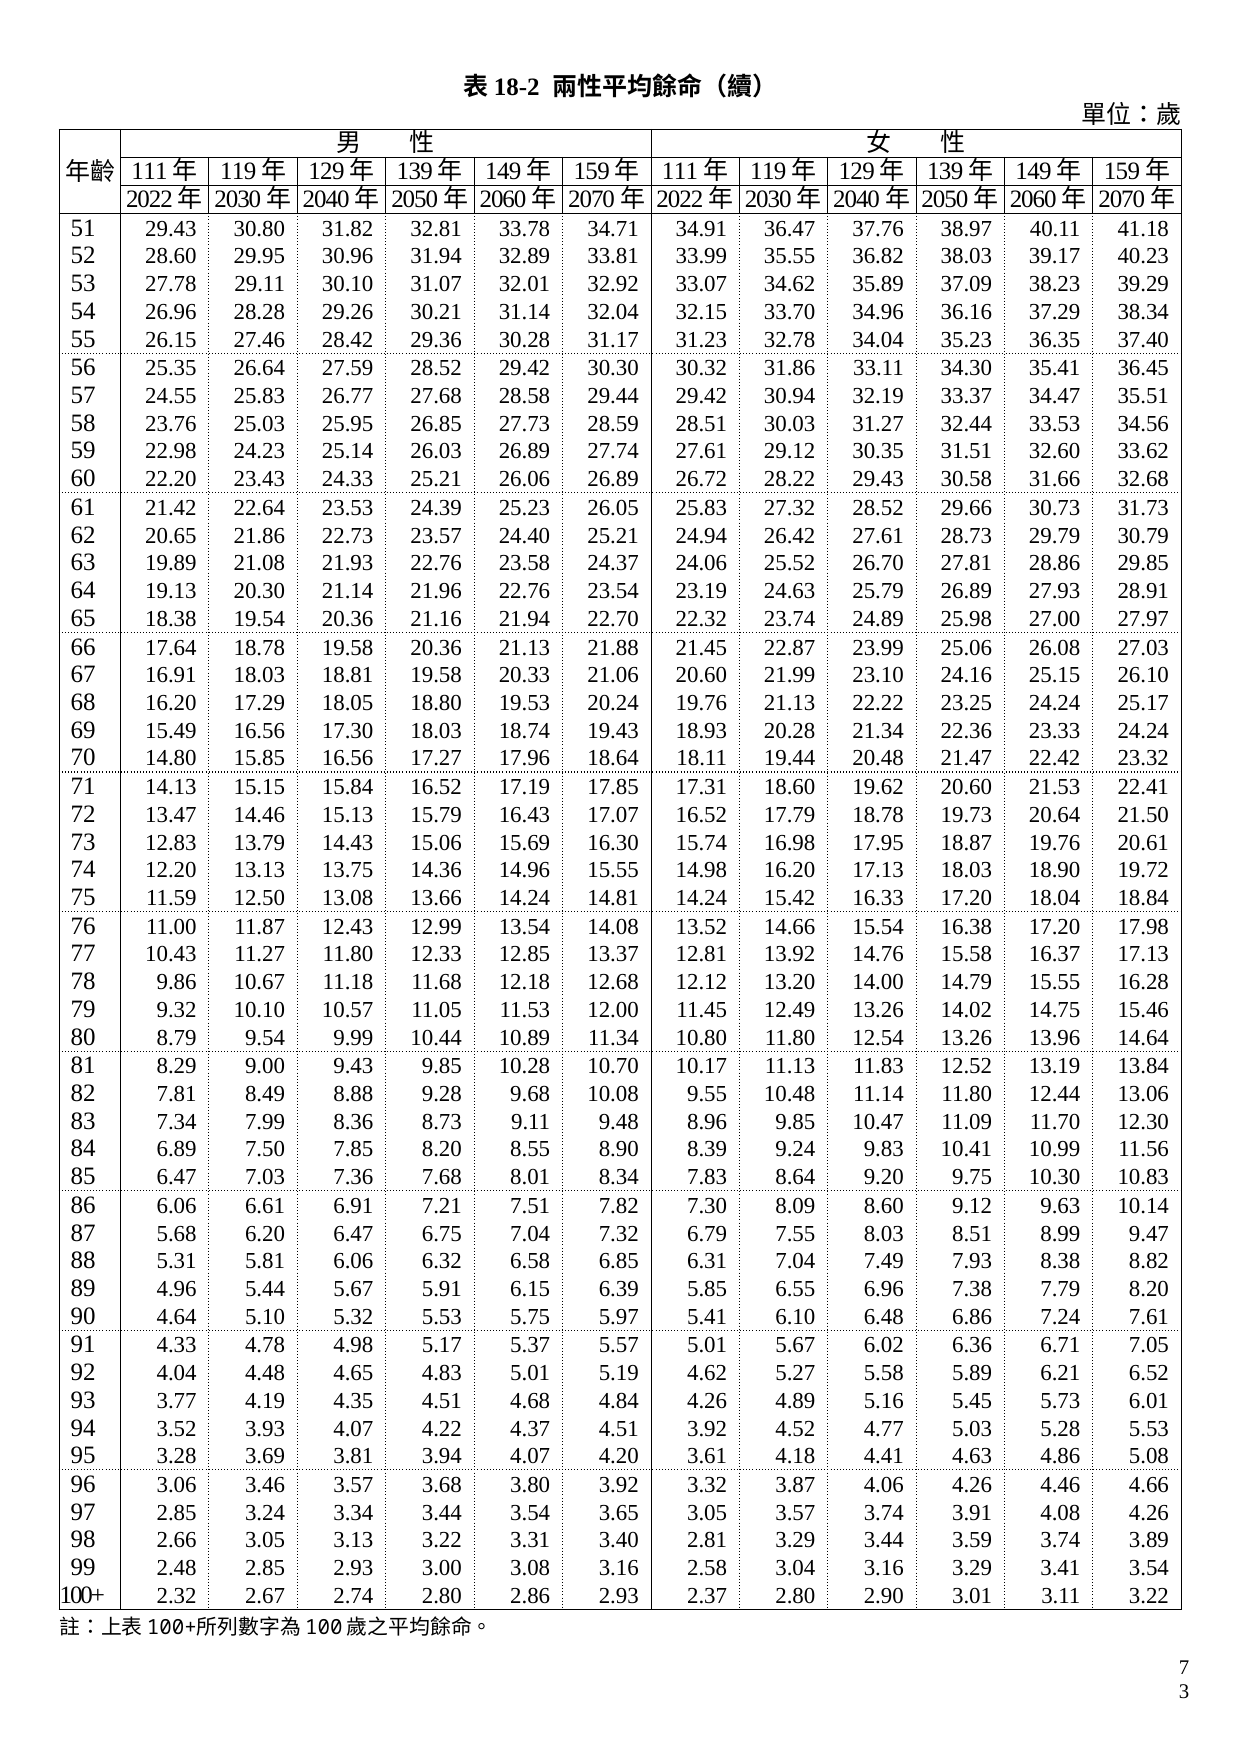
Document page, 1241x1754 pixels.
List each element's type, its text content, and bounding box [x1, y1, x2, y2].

table_cell 20.60 [916, 771, 1004, 800]
table_cell 38.34 [1093, 297, 1181, 325]
table_cell 6.86 [916, 1302, 1004, 1330]
table_cell 18.11 [652, 744, 739, 771]
table_cell 5.91 [386, 1274, 474, 1302]
table_cell 32.04 [563, 297, 651, 325]
table_cell 10.80 [652, 1023, 739, 1051]
table_cell 10.44 [386, 1023, 474, 1051]
table_cell 2.85 [121, 1498, 209, 1526]
table_cell 22.98 [121, 437, 209, 464]
table_cell 8.34 [563, 1163, 651, 1190]
table_cell 12.44 [1004, 1079, 1093, 1107]
table_cell 3.80 [474, 1469, 562, 1498]
table_cell 10.67 [209, 968, 297, 995]
table_cell 16.20 [121, 688, 209, 716]
table_cell 4.77 [828, 1414, 916, 1442]
table_cell 75 [60, 883, 120, 911]
table_cell 16.38 [916, 911, 1004, 940]
table_cell 2030年 [209, 186, 297, 213]
table_cell 21.96 [386, 576, 474, 604]
table_cell 32.60 [1004, 437, 1093, 464]
table_cell 7.38 [916, 1274, 1004, 1302]
table_cell 3.93 [209, 1414, 297, 1442]
table_cell 28.28 [209, 297, 297, 325]
table_cell 8.20 [1093, 1274, 1181, 1302]
table_cell 6.75 [386, 1219, 474, 1247]
table_cell 16.56 [209, 716, 297, 744]
table_cell 33.99 [652, 242, 739, 269]
table_cell 4.65 [297, 1359, 386, 1386]
table_cell 54 [60, 297, 120, 325]
table_cell 17.96 [474, 744, 562, 771]
table_cell 35.51 [1093, 381, 1181, 409]
table_cell 6.58 [474, 1247, 562, 1274]
table_cell 9.24 [739, 1135, 828, 1162]
table_cell 17.19 [474, 771, 562, 800]
table_cell 19.13 [121, 576, 209, 604]
table_cell 3.68 [386, 1469, 474, 1498]
table_cell 29.85 [1093, 549, 1181, 576]
table_cell 4.26 [916, 1469, 1004, 1498]
table_cell 4.63 [916, 1442, 1004, 1469]
table_cell 3.81 [297, 1442, 386, 1469]
table_cell 37.29 [1004, 297, 1093, 325]
table_cell 63 [60, 549, 120, 576]
table_cell 16.20 [739, 856, 828, 883]
table_cell 19.73 [916, 800, 1004, 828]
table_cell 65 [60, 604, 120, 632]
table_cell 19.72 [1093, 856, 1181, 883]
table_cell 28.60 [121, 242, 209, 269]
table_cell 21.47 [916, 744, 1004, 771]
table_cell 17.13 [828, 856, 916, 883]
table_cell 119年 [740, 158, 827, 185]
table_cell 6.89 [121, 1135, 209, 1162]
table_cell 35.23 [916, 325, 1004, 353]
table_cell 28.42 [297, 325, 386, 353]
table_cell 3.44 [828, 1526, 916, 1553]
table_cell 14.08 [563, 911, 651, 940]
table_cell 18.87 [916, 828, 1004, 856]
table_cell 33.81 [563, 242, 651, 269]
table_cell 11.53 [474, 995, 562, 1023]
table_cell 8.01 [474, 1163, 562, 1190]
table_cell 9.47 [1093, 1219, 1181, 1247]
table_cell 20.61 [1093, 828, 1181, 856]
table_cell 11.00 [121, 911, 209, 940]
table_cell 26.10 [1093, 661, 1181, 688]
table_cell 27.59 [297, 353, 386, 381]
table_cell 139年 [386, 158, 474, 185]
table_cell 25.83 [209, 381, 297, 409]
table_cell 4.51 [563, 1414, 651, 1442]
table_cell 31.23 [652, 325, 739, 353]
table_cell 10.17 [652, 1051, 739, 1079]
table_cell 7.82 [563, 1190, 651, 1219]
table_cell 4.33 [121, 1330, 209, 1358]
table_cell 25.35 [121, 353, 209, 381]
table_cell 7.51 [474, 1190, 562, 1219]
table_cell 9.86 [121, 968, 209, 995]
table_cell 30.21 [386, 297, 474, 325]
table_cell 34.96 [828, 297, 916, 325]
table_cell 6.79 [652, 1219, 739, 1247]
table_cell 26.89 [563, 465, 651, 492]
table_cell 5.31 [121, 1247, 209, 1274]
table_cell 13.54 [474, 911, 562, 940]
table_cell 2.81 [652, 1526, 739, 1553]
table_cell 2.93 [297, 1554, 386, 1581]
table_cell 29.11 [209, 270, 297, 297]
table_cell 5.67 [297, 1274, 386, 1302]
table_cell 2022年 [121, 186, 208, 213]
table_cell 10.83 [1093, 1163, 1181, 1190]
table_cell 12.00 [563, 995, 651, 1023]
table_cell 2.86 [474, 1581, 562, 1609]
table_cell 3.05 [209, 1526, 297, 1553]
table_cell 25.15 [1004, 661, 1093, 688]
table_cell 17.79 [739, 800, 828, 828]
table_cell 2040年 [828, 186, 916, 213]
table_cell 28.52 [386, 353, 474, 381]
table_cell 159年 [1093, 158, 1181, 185]
table_cell 9.75 [916, 1163, 1004, 1190]
table_cell 21.45 [652, 632, 739, 661]
table_cell 27.32 [739, 492, 828, 521]
table_cell 31.86 [739, 353, 828, 381]
table_cell 2.80 [739, 1581, 828, 1609]
table_cell 52 [60, 242, 120, 269]
table_cell 22.42 [1004, 744, 1093, 771]
table_cell 82 [60, 1079, 120, 1107]
table_cell 11.70 [1004, 1107, 1093, 1135]
table_cell 3.22 [1093, 1581, 1181, 1609]
table_cell 21.88 [563, 632, 651, 661]
table_cell 2.66 [121, 1526, 209, 1553]
table_cell 39.29 [1093, 270, 1181, 297]
table_cell 14.00 [828, 968, 916, 995]
table_cell 14.98 [652, 856, 739, 883]
table_cell 23.99 [828, 632, 916, 661]
table_cell 12.12 [652, 968, 739, 995]
table_cell 18.04 [1004, 883, 1093, 911]
table_cell 4.22 [386, 1414, 474, 1442]
table_cell 17.31 [652, 771, 739, 800]
table_cell 11.34 [563, 1023, 651, 1051]
table_cell 21.14 [297, 576, 386, 604]
table_cell 27.78 [121, 270, 209, 297]
table_cell 28.73 [916, 521, 1004, 549]
table_cell 6.02 [828, 1330, 916, 1358]
table_cell 4.35 [297, 1386, 386, 1414]
table_cell 6.47 [121, 1163, 209, 1190]
table_header 女 性 [652, 130, 1181, 157]
table_cell 21.34 [828, 716, 916, 744]
table_cell 30.10 [297, 270, 386, 297]
table_cell 119年 [209, 158, 297, 185]
table_cell 26.72 [652, 465, 739, 492]
table_cell 34.71 [563, 214, 651, 242]
table_cell 5.08 [1093, 1442, 1181, 1469]
table_cell 30.94 [739, 381, 828, 409]
table_cell 36.16 [916, 297, 1004, 325]
table_cell 3.74 [828, 1498, 916, 1526]
table_cell 3.89 [1093, 1526, 1181, 1553]
table_cell 4.07 [297, 1414, 386, 1442]
table_cell 22.70 [563, 604, 651, 632]
table_cell 22.32 [652, 604, 739, 632]
table_cell 9.32 [121, 995, 209, 1023]
table_cell 15.49 [121, 716, 209, 744]
table_cell 8.88 [297, 1079, 386, 1107]
table_cell 3.46 [209, 1469, 297, 1498]
table_cell 33.78 [474, 214, 562, 242]
table_cell 2030年 [740, 186, 827, 213]
table_cell 2.85 [209, 1554, 297, 1581]
table_cell 9.99 [297, 1023, 386, 1051]
table_cell 9.43 [297, 1051, 386, 1079]
table_cell 19.76 [652, 688, 739, 716]
table_cell 5.37 [474, 1330, 562, 1358]
table_cell 21.06 [563, 661, 651, 688]
table_cell 8.51 [916, 1219, 1004, 1247]
table_cell 13.13 [209, 856, 297, 883]
table_cell 25.83 [652, 492, 739, 521]
table_cell 149年 [475, 158, 562, 185]
table_cell 15.55 [1004, 968, 1093, 995]
table_cell 11.09 [916, 1107, 1004, 1135]
table_cell 15.85 [209, 744, 297, 771]
table_cell 22.87 [739, 632, 828, 661]
table_cell 13.66 [386, 883, 474, 911]
table_cell 30.28 [474, 325, 562, 353]
table_cell 3.29 [739, 1526, 828, 1553]
table_cell 3.77 [121, 1386, 209, 1414]
table_cell 7.03 [209, 1163, 297, 1190]
table_header 男 性 [121, 130, 651, 157]
table_cell 61 [60, 492, 120, 521]
table_cell 5.75 [474, 1302, 562, 1330]
table_cell 26.05 [563, 492, 651, 521]
table_cell 26.15 [121, 325, 209, 353]
table_cell 31.07 [386, 270, 474, 297]
table_cell 26.85 [386, 409, 474, 437]
table_cell 19.89 [121, 549, 209, 576]
table_cell 3.54 [474, 1498, 562, 1526]
table_cell 30.73 [1004, 492, 1093, 521]
table_cell 36.47 [739, 214, 828, 242]
table_cell 5.32 [297, 1302, 386, 1330]
table_cell 6.32 [386, 1247, 474, 1274]
table_cell 18.74 [474, 716, 562, 744]
table_cell 64 [60, 576, 120, 604]
table_cell 14.24 [652, 883, 739, 911]
table_cell 14.96 [474, 856, 562, 883]
table_cell 25.98 [916, 604, 1004, 632]
table_cell 74 [60, 856, 120, 883]
table_cell 7.85 [297, 1135, 386, 1162]
table_cell 22.22 [828, 688, 916, 716]
table_cell 98 [60, 1526, 120, 1553]
table_cell 27.00 [1004, 604, 1093, 632]
table_cell 6.85 [563, 1247, 651, 1274]
table_cell 27.97 [1093, 604, 1181, 632]
table_cell 19.44 [739, 744, 828, 771]
table_cell 4.96 [121, 1274, 209, 1302]
table_cell 21.42 [121, 492, 209, 521]
table_cell 18.03 [209, 661, 297, 688]
table_cell 14.76 [828, 940, 916, 967]
table_cell 26.64 [209, 353, 297, 381]
table_cell 28.59 [563, 409, 651, 437]
table_cell 32.15 [652, 297, 739, 325]
table_cell 20.36 [297, 604, 386, 632]
table_cell 12.68 [563, 968, 651, 995]
table_cell 15.79 [386, 800, 474, 828]
table_cell 12.50 [209, 883, 297, 911]
table_cell 11.18 [297, 968, 386, 995]
table_cell 11.27 [209, 940, 297, 967]
table_cell 27.74 [563, 437, 651, 464]
table_cell 7.99 [209, 1107, 297, 1135]
table_cell 38.97 [916, 214, 1004, 242]
table_cell 21.13 [474, 632, 562, 661]
table_cell 93 [60, 1386, 120, 1414]
table_cell 3.00 [386, 1554, 474, 1581]
table_cell 7.93 [916, 1247, 1004, 1274]
table_cell 3.65 [563, 1498, 651, 1526]
table_cell 16.91 [121, 661, 209, 688]
table_cell 18.90 [1004, 856, 1093, 883]
table_cell 17.64 [121, 632, 209, 661]
table_cell 21.53 [1004, 771, 1093, 800]
table_cell 14.66 [739, 911, 828, 940]
table_cell 8.39 [652, 1135, 739, 1162]
table_cell 4.68 [474, 1386, 562, 1414]
table_cell 3.74 [1004, 1526, 1093, 1553]
table_cell 33.11 [828, 353, 916, 381]
table_cell 73 [60, 828, 120, 856]
table_cell 23.54 [563, 576, 651, 604]
table_cell 15.54 [828, 911, 916, 940]
table_cell 28.91 [1093, 576, 1181, 604]
table_cell 60 [60, 465, 120, 492]
table_cell 5.53 [386, 1302, 474, 1330]
table_cell 8.64 [739, 1163, 828, 1190]
table_cell 26.42 [739, 521, 828, 549]
table_cell 16.43 [474, 800, 562, 828]
table_cell 7.04 [739, 1247, 828, 1274]
table_cell 30.80 [209, 214, 297, 242]
table_cell 3.05 [652, 1498, 739, 1526]
table_cell 22.76 [386, 549, 474, 576]
table_cell 26.89 [474, 437, 562, 464]
table_cell 8.55 [474, 1135, 562, 1162]
table_cell 111年 [121, 158, 208, 185]
table_cell 19.76 [1004, 828, 1093, 856]
table_cell 2.80 [386, 1581, 474, 1609]
table_cell 14.46 [209, 800, 297, 828]
table_cell 6.71 [1004, 1330, 1093, 1358]
table_cell 3.61 [652, 1442, 739, 1469]
table_cell 92 [60, 1359, 120, 1386]
table_cell 13.08 [297, 883, 386, 911]
table_cell 18.60 [739, 771, 828, 800]
table_cell 4.26 [652, 1386, 739, 1414]
table_cell 24.89 [828, 604, 916, 632]
table_cell 8.29 [121, 1051, 209, 1079]
table_cell 56 [60, 353, 120, 381]
table_cell 29.44 [563, 381, 651, 409]
table_cell 10.30 [1004, 1163, 1093, 1190]
table_cell 22.73 [297, 521, 386, 549]
table_cell 81 [60, 1051, 120, 1079]
table_cell 19.58 [297, 632, 386, 661]
table_cell 28.22 [739, 465, 828, 492]
table_cell 15.15 [209, 771, 297, 800]
table_cell 34.04 [828, 325, 916, 353]
table_cell 9.85 [386, 1051, 474, 1079]
table_cell 24.94 [652, 521, 739, 549]
table_cell 7.24 [1004, 1302, 1093, 1330]
table_cell 26.08 [1004, 632, 1093, 661]
table_cell 94 [60, 1414, 120, 1442]
table_cell 22.36 [916, 716, 1004, 744]
table_cell 4.08 [1004, 1498, 1093, 1526]
table_cell 83 [60, 1107, 120, 1135]
table_cell 17.98 [1093, 911, 1181, 940]
table_cell 24.37 [563, 549, 651, 576]
table_cell 41.18 [1093, 214, 1181, 242]
table_cell 20.60 [652, 661, 739, 688]
table_cell 5.17 [386, 1330, 474, 1358]
table_cell 38.23 [1004, 270, 1093, 297]
table_cell 96 [60, 1469, 120, 1498]
table_cell 10.47 [828, 1107, 916, 1135]
table_cell 16.28 [1093, 968, 1181, 995]
table_cell 29.42 [474, 353, 562, 381]
table_cell 53 [60, 270, 120, 297]
table_cell 30.35 [828, 437, 916, 464]
table_cell 25.21 [386, 465, 474, 492]
table_cell 18.93 [652, 716, 739, 744]
table_cell 13.84 [1093, 1051, 1181, 1079]
table_cell 129年 [828, 158, 916, 185]
table_cell 37.76 [828, 214, 916, 242]
table_cell 31.82 [297, 214, 386, 242]
table_cell 20.36 [386, 632, 474, 661]
table_cell 2.48 [121, 1554, 209, 1581]
table_cell 51 [60, 214, 120, 242]
table_cell 4.83 [386, 1359, 474, 1386]
table_cell 5.01 [474, 1359, 562, 1386]
table_cell 38.03 [916, 242, 1004, 269]
table_cell 2.93 [563, 1581, 651, 1609]
table_cell 3.57 [297, 1469, 386, 1498]
table_cell 13.79 [209, 828, 297, 856]
table_cell 3.57 [739, 1498, 828, 1526]
table_cell 11.56 [1093, 1135, 1181, 1162]
table_cell 7.36 [297, 1163, 386, 1190]
table_cell 25.79 [828, 576, 916, 604]
table_cell 11.68 [386, 968, 474, 995]
table_cell 4.07 [474, 1442, 562, 1469]
table_cell 18.05 [297, 688, 386, 716]
table_cell 30.96 [297, 242, 386, 269]
table_cell 14.02 [916, 995, 1004, 1023]
table_cell 10.57 [297, 995, 386, 1023]
table_cell 18.78 [209, 632, 297, 661]
table_cell 2.37 [652, 1581, 739, 1609]
table_cell 19.53 [474, 688, 562, 716]
table_cell 10.08 [563, 1079, 651, 1107]
table_cell 9.20 [828, 1163, 916, 1190]
table_cell 7.04 [474, 1219, 562, 1247]
table_cell 12.43 [297, 911, 386, 940]
table_cell 11.45 [652, 995, 739, 1023]
table_cell 6.36 [916, 1330, 1004, 1358]
table_cell 13.96 [1004, 1023, 1093, 1051]
table_cell 20.33 [474, 661, 562, 688]
table_cell 6.10 [739, 1302, 828, 1330]
table_cell 10.48 [739, 1079, 828, 1107]
table_cell 15.42 [739, 883, 828, 911]
table_cell 15.06 [386, 828, 474, 856]
table_cell 14.81 [563, 883, 651, 911]
table_cell 24.16 [916, 661, 1004, 688]
table_cell 8.60 [828, 1190, 916, 1219]
table_cell 5.28 [1004, 1414, 1093, 1442]
table_cell 4.18 [739, 1442, 828, 1469]
table_cell 9.48 [563, 1107, 651, 1135]
table_cell 24.40 [474, 521, 562, 549]
table_cell 4.41 [828, 1442, 916, 1469]
table_cell 32.89 [474, 242, 562, 269]
table_cell 35.55 [739, 242, 828, 269]
table_cell 17.27 [386, 744, 474, 771]
table_cell 35.41 [1004, 353, 1093, 381]
table_cell 5.16 [828, 1386, 916, 1414]
table_cell 3.01 [916, 1581, 1004, 1609]
table_cell 97 [60, 1498, 120, 1526]
table_cell 19.54 [209, 604, 297, 632]
table_cell 16.52 [652, 800, 739, 828]
table_cell 12.81 [652, 940, 739, 967]
table_cell 9.54 [209, 1023, 297, 1051]
table_cell 30.32 [652, 353, 739, 381]
table_cell 15.58 [916, 940, 1004, 967]
table_cell 4.51 [386, 1386, 474, 1414]
table_cell 27.73 [474, 409, 562, 437]
table_cell 4.86 [1004, 1442, 1093, 1469]
table_cell 17.20 [916, 883, 1004, 911]
table_cell 9.55 [652, 1079, 739, 1107]
table_cell 30.30 [563, 353, 651, 381]
table_cell 36.45 [1093, 353, 1181, 381]
table_cell 23.53 [297, 492, 386, 521]
table_cell 15.84 [297, 771, 386, 800]
table_cell 17.20 [1004, 911, 1093, 940]
table_cell 29.42 [652, 381, 739, 409]
table_cell 25.17 [1093, 688, 1181, 716]
table_cell 19.43 [563, 716, 651, 744]
table_cell 27.61 [828, 521, 916, 549]
table_cell 19.58 [386, 661, 474, 688]
table_cell 11.80 [297, 940, 386, 967]
table_cell 20.65 [121, 521, 209, 549]
table_cell 17.13 [1093, 940, 1181, 967]
table_cell 6.06 [121, 1190, 209, 1219]
table_cell 3.34 [297, 1498, 386, 1526]
table_cell 13.92 [739, 940, 828, 967]
table_cell 21.93 [297, 549, 386, 576]
table_cell 99 [60, 1554, 120, 1581]
table_cell 18.84 [1093, 883, 1181, 911]
table_cell 31.17 [563, 325, 651, 353]
table_cell 4.78 [209, 1330, 297, 1358]
table_cell 13.52 [652, 911, 739, 940]
table_cell 12.33 [386, 940, 474, 967]
table_cell 11.59 [121, 883, 209, 911]
table_cell 149年 [1005, 158, 1092, 185]
table_cell 4.66 [1093, 1469, 1181, 1498]
table_cell 62 [60, 521, 120, 549]
table_cell 129年 [298, 158, 385, 185]
table_cell 3.91 [916, 1498, 1004, 1526]
table_cell 2.32 [121, 1581, 209, 1609]
table_cell 24.63 [739, 576, 828, 604]
table_cell 25.06 [916, 632, 1004, 661]
table_cell 2060年 [1005, 186, 1092, 213]
table_cell 4.19 [209, 1386, 297, 1414]
table_cell 14.64 [1093, 1023, 1181, 1051]
table_cell 13.26 [916, 1023, 1004, 1051]
table_cell 29.79 [1004, 521, 1093, 549]
table_cell 2.74 [297, 1581, 386, 1609]
table_cell 26.03 [386, 437, 474, 464]
table_cell 9.85 [739, 1107, 828, 1135]
table_cell 5.10 [209, 1302, 297, 1330]
table_cell 39.17 [1004, 242, 1093, 269]
table_cell 59 [60, 437, 120, 464]
table_cell 33.07 [652, 270, 739, 297]
table_cell 87 [60, 1219, 120, 1247]
table_cell 2022年 [652, 186, 739, 213]
table_cell 111年 [652, 158, 739, 185]
table_cell 12.20 [121, 856, 209, 883]
table_cell 7.61 [1093, 1302, 1181, 1330]
table_cell 18.03 [916, 856, 1004, 883]
table_cell 13.06 [1093, 1079, 1181, 1107]
table_cell 36.35 [1004, 325, 1093, 353]
table_cell 2050年 [917, 186, 1004, 213]
table_cell 3.40 [563, 1526, 651, 1553]
table_cell 6.47 [297, 1219, 386, 1247]
table_cell 29.95 [209, 242, 297, 269]
table_cell 5.68 [121, 1219, 209, 1247]
table_cell 100+ [60, 1581, 120, 1609]
table_cell 6.15 [474, 1274, 562, 1302]
table_cell 32.68 [1093, 465, 1181, 492]
table_cell 32.01 [474, 270, 562, 297]
table_cell 26.96 [121, 297, 209, 325]
table_cell 66 [60, 632, 120, 661]
table_cell 4.04 [121, 1359, 209, 1386]
table_cell 3.52 [121, 1414, 209, 1442]
table_cell 23.33 [1004, 716, 1093, 744]
table_cell 7.50 [209, 1135, 297, 1162]
table_cell 32.92 [563, 270, 651, 297]
table_cell 23.32 [1093, 744, 1181, 771]
table_cell 25.95 [297, 409, 386, 437]
table_cell 4.37 [474, 1414, 562, 1442]
table_cell 10.10 [209, 995, 297, 1023]
table_cell 3.13 [297, 1526, 386, 1553]
table_cell 29.66 [916, 492, 1004, 521]
table_cell 32.78 [739, 325, 828, 353]
table_cell 29.43 [121, 214, 209, 242]
table_cell 7.68 [386, 1163, 474, 1190]
table_cell 16.52 [386, 771, 474, 800]
table_cell 15.69 [474, 828, 562, 856]
table_cell 18.78 [828, 800, 916, 828]
table_cell 23.25 [916, 688, 1004, 716]
table_cell 20.24 [563, 688, 651, 716]
table_cell 71 [60, 771, 120, 800]
table_cell 23.10 [828, 661, 916, 688]
table_cell 17.30 [297, 716, 386, 744]
table_cell 17.29 [209, 688, 297, 716]
table_cell 26.70 [828, 549, 916, 576]
table_cell 7.05 [1093, 1330, 1181, 1358]
table_cell 5.67 [739, 1330, 828, 1358]
table_cell 14.36 [386, 856, 474, 883]
table_cell 14.13 [121, 771, 209, 800]
table_cell 3.92 [652, 1414, 739, 1442]
table_cell 11.14 [828, 1079, 916, 1107]
table_cell 11.87 [209, 911, 297, 940]
table_cell 25.21 [563, 521, 651, 549]
table_cell 3.44 [386, 1498, 474, 1526]
table_cell 2040年 [298, 186, 385, 213]
table_cell 14.79 [916, 968, 1004, 995]
table_cell 24.23 [209, 437, 297, 464]
table_cell 25.52 [739, 549, 828, 576]
table_cell 40.23 [1093, 242, 1181, 269]
table_cell 13.19 [1004, 1051, 1093, 1079]
table_cell 34.91 [652, 214, 739, 242]
table_cell 13.26 [828, 995, 916, 1023]
table_cell 8.20 [386, 1135, 474, 1162]
table_cell 7.79 [1004, 1274, 1093, 1302]
table_cell 25.14 [297, 437, 386, 464]
table_cell 16.37 [1004, 940, 1093, 967]
table_cell 6.61 [209, 1190, 297, 1219]
table_cell 21.94 [474, 604, 562, 632]
table_cell 5.44 [209, 1274, 297, 1302]
table_cell 5.19 [563, 1359, 651, 1386]
table_cell 8.73 [386, 1107, 474, 1135]
table_cell 15.55 [563, 856, 651, 883]
table_cell 29.12 [739, 437, 828, 464]
table_cell 16.98 [739, 828, 828, 856]
text 表18-2 兩性平均餘命（續） [59, 75, 1181, 100]
table_cell 7.49 [828, 1247, 916, 1274]
table_cell 31.51 [916, 437, 1004, 464]
table_cell 32.44 [916, 409, 1004, 437]
table_cell 33.62 [1093, 437, 1181, 464]
table_cell 32.81 [386, 214, 474, 242]
table_cell 31.73 [1093, 492, 1181, 521]
table_cell 6.01 [1093, 1386, 1181, 1414]
table_cell 4.26 [1093, 1498, 1181, 1526]
table_cell 9.00 [209, 1051, 297, 1079]
table_cell 23.74 [739, 604, 828, 632]
table_cell 88 [60, 1247, 120, 1274]
table_cell 5.89 [916, 1359, 1004, 1386]
table_cell 70 [60, 744, 120, 771]
table_cell 6.48 [828, 1302, 916, 1330]
table_cell 12.52 [916, 1051, 1004, 1079]
table_cell 32.19 [828, 381, 916, 409]
table_cell 2070年 [1093, 186, 1181, 213]
table_cell 16.56 [297, 744, 386, 771]
table_cell 5.81 [209, 1247, 297, 1274]
table_cell 28.52 [828, 492, 916, 521]
table_cell 3.29 [916, 1554, 1004, 1581]
table_cell 9.68 [474, 1079, 562, 1107]
table_cell 3.69 [209, 1442, 297, 1469]
table_cell 16.33 [828, 883, 916, 911]
table_cell 9.12 [916, 1190, 1004, 1219]
table_cell 20.28 [739, 716, 828, 744]
table_cell 17.95 [828, 828, 916, 856]
table_cell 6.31 [652, 1247, 739, 1274]
table_cell 31.14 [474, 297, 562, 325]
table_cell 4.52 [739, 1414, 828, 1442]
table_cell 3.94 [386, 1442, 474, 1469]
table_cell 27.46 [209, 325, 297, 353]
table_cell 9.11 [474, 1107, 562, 1135]
table_cell 22.41 [1093, 771, 1181, 800]
table_cell 34.56 [1093, 409, 1181, 437]
table_cell 10.41 [916, 1135, 1004, 1162]
table_cell 8.36 [297, 1107, 386, 1135]
table_cell 8.09 [739, 1190, 828, 1219]
table_cell 67 [60, 661, 120, 688]
table_cell 30.58 [916, 465, 1004, 492]
table_cell 7.34 [121, 1107, 209, 1135]
table_cell 12.54 [828, 1023, 916, 1051]
table_cell 5.53 [1093, 1414, 1181, 1442]
table_cell 14.80 [121, 744, 209, 771]
table_cell 12.99 [386, 911, 474, 940]
table_cell 3.08 [474, 1554, 562, 1581]
table_cell 72 [60, 800, 120, 828]
table_cell 24.39 [386, 492, 474, 521]
table_cell 78 [60, 968, 120, 995]
table_cell 18.38 [121, 604, 209, 632]
text 單位：歲 [59, 104, 1181, 129]
table_cell 5.57 [563, 1330, 651, 1358]
table_cell 31.27 [828, 409, 916, 437]
table_cell 36.82 [828, 242, 916, 269]
table_cell 24.24 [1093, 716, 1181, 744]
table_cell 10.14 [1093, 1190, 1181, 1219]
table_cell 13.47 [121, 800, 209, 828]
table_cell 14.43 [297, 828, 386, 856]
table_cell 6.21 [1004, 1359, 1093, 1386]
table_cell 4.06 [828, 1469, 916, 1498]
table_cell 26.77 [297, 381, 386, 409]
table_cell 10.89 [474, 1023, 562, 1051]
table_cell 31.66 [1004, 465, 1093, 492]
table_cell 3.31 [474, 1526, 562, 1553]
table_cell 2070年 [563, 186, 651, 213]
table_cell 7.32 [563, 1219, 651, 1247]
table_cell 25.03 [209, 409, 297, 437]
table_cell 3.41 [1004, 1554, 1093, 1581]
table_cell 34.47 [1004, 381, 1093, 409]
table_cell 33.70 [739, 297, 828, 325]
table_cell 7.21 [386, 1190, 474, 1219]
table_cell 21.16 [386, 604, 474, 632]
table_cell 4.20 [563, 1442, 651, 1469]
table_cell 4.62 [652, 1359, 739, 1386]
table_cell 34.62 [739, 270, 828, 297]
table_cell 22.64 [209, 492, 297, 521]
table_cell 29.43 [828, 465, 916, 492]
table_cell 23.19 [652, 576, 739, 604]
table_cell 84 [60, 1135, 120, 1162]
table_cell 3.54 [1093, 1554, 1181, 1581]
table_cell 8.99 [1004, 1219, 1093, 1247]
table_cell 37.09 [916, 270, 1004, 297]
table_cell 33.53 [1004, 409, 1093, 437]
table_cell 13.20 [739, 968, 828, 995]
table_cell 11.80 [739, 1023, 828, 1051]
table_cell 5.45 [916, 1386, 1004, 1414]
table_cell 12.83 [121, 828, 209, 856]
table_cell 90 [60, 1302, 120, 1330]
table_cell 10.43 [121, 940, 209, 967]
table_cell 9.28 [386, 1079, 474, 1107]
table_cell 57 [60, 381, 120, 409]
table_cell 27.93 [1004, 576, 1093, 604]
table_cell 11.83 [828, 1051, 916, 1079]
table_header 年齡 [60, 130, 120, 213]
table_cell 6.91 [297, 1190, 386, 1219]
table_cell 3.87 [739, 1469, 828, 1498]
table_cell 20.30 [209, 576, 297, 604]
table_cell 16.30 [563, 828, 651, 856]
table_cell 28.58 [474, 381, 562, 409]
table_cell 23.57 [386, 521, 474, 549]
table_cell 25.23 [474, 492, 562, 521]
table_cell 8.96 [652, 1107, 739, 1135]
table_cell 21.50 [1093, 800, 1181, 828]
table_cell 27.03 [1093, 632, 1181, 661]
table_cell 5.41 [652, 1302, 739, 1330]
table_cell 37.40 [1093, 325, 1181, 353]
table_cell 11.13 [739, 1051, 828, 1079]
table_cell 14.24 [474, 883, 562, 911]
table_cell 3.16 [828, 1554, 916, 1581]
table_cell 26.89 [916, 576, 1004, 604]
table_cell 21.13 [739, 688, 828, 716]
table_cell 19.62 [828, 771, 916, 800]
table_cell 3.28 [121, 1442, 209, 1469]
table_cell 91 [60, 1330, 120, 1358]
table_cell 3.11 [1004, 1581, 1093, 1609]
table_cell 30.79 [1093, 521, 1181, 549]
table_cell 22.20 [121, 465, 209, 492]
table_cell 5.97 [563, 1302, 651, 1330]
table_cell 11.80 [916, 1079, 1004, 1107]
table_cell 4.84 [563, 1386, 651, 1414]
table_cell 15.46 [1093, 995, 1181, 1023]
table_cell 24.33 [297, 465, 386, 492]
table_cell 9.63 [1004, 1190, 1093, 1219]
table_cell 23.58 [474, 549, 562, 576]
table_cell 3.04 [739, 1554, 828, 1581]
table_cell 3.06 [121, 1469, 209, 1498]
table_cell 15.74 [652, 828, 739, 856]
table_cell 5.27 [739, 1359, 828, 1386]
table_cell 95 [60, 1442, 120, 1469]
table_cell 2.90 [828, 1581, 916, 1609]
table_cell 5.85 [652, 1274, 739, 1302]
table_cell 2.67 [209, 1581, 297, 1609]
table_cell 15.13 [297, 800, 386, 828]
table_cell 28.51 [652, 409, 739, 437]
table_cell 10.28 [474, 1051, 562, 1079]
table_cell 6.20 [209, 1219, 297, 1247]
table_cell 20.48 [828, 744, 916, 771]
table_cell 28.86 [1004, 549, 1093, 576]
table_cell 31.94 [386, 242, 474, 269]
table_cell 4.46 [1004, 1469, 1093, 1498]
table_cell 3.22 [386, 1526, 474, 1553]
table_cell 69 [60, 716, 120, 744]
table_cell 8.79 [121, 1023, 209, 1051]
table_cell 24.06 [652, 549, 739, 576]
table_cell 86 [60, 1190, 120, 1219]
table_cell 30.03 [739, 409, 828, 437]
table_cell 18.03 [386, 716, 474, 744]
table_cell 27.61 [652, 437, 739, 464]
table_cell 18.81 [297, 661, 386, 688]
table_cell 27.68 [386, 381, 474, 409]
table_cell 77 [60, 940, 120, 967]
table_cell 12.85 [474, 940, 562, 967]
table_cell 12.49 [739, 995, 828, 1023]
table_cell 4.89 [739, 1386, 828, 1414]
table_cell 2050年 [386, 186, 474, 213]
table_cell 21.99 [739, 661, 828, 688]
table_cell 7.30 [652, 1190, 739, 1219]
table_cell 76 [60, 911, 120, 940]
table_cell 34.30 [916, 353, 1004, 381]
table_cell 2060年 [475, 186, 562, 213]
table_cell 8.03 [828, 1219, 916, 1247]
table_cell 20.64 [1004, 800, 1093, 828]
table_cell 40.11 [1004, 214, 1093, 242]
table_cell 33.37 [916, 381, 1004, 409]
table_cell 80 [60, 1023, 120, 1051]
table_cell 26.06 [474, 465, 562, 492]
table_cell 13.75 [297, 856, 386, 883]
table_cell 159年 [563, 158, 651, 185]
table_cell 23.76 [121, 409, 209, 437]
table_cell 8.38 [1004, 1247, 1093, 1274]
table_cell 11.05 [386, 995, 474, 1023]
table_cell 12.30 [1093, 1107, 1181, 1135]
table_cell 55 [60, 325, 120, 353]
table_cell 7.83 [652, 1163, 739, 1190]
table_cell 3.16 [563, 1554, 651, 1581]
table_cell 18.64 [563, 744, 651, 771]
table_cell 24.24 [1004, 688, 1093, 716]
table_cell 12.18 [474, 968, 562, 995]
table_cell 14.75 [1004, 995, 1093, 1023]
table_cell 4.98 [297, 1330, 386, 1358]
table_cell 10.99 [1004, 1135, 1093, 1162]
table_cell 7.81 [121, 1079, 209, 1107]
table_cell 13.37 [563, 940, 651, 967]
table_cell 3.32 [652, 1469, 739, 1498]
table_cell 10.70 [563, 1051, 651, 1079]
table_cell 5.01 [652, 1330, 739, 1358]
table_cell 7.55 [739, 1219, 828, 1247]
table_cell 68 [60, 688, 120, 716]
table_cell 35.89 [828, 270, 916, 297]
table_cell 3.24 [209, 1498, 297, 1526]
table_cell 6.52 [1093, 1359, 1181, 1386]
table_cell 6.39 [563, 1274, 651, 1302]
table_cell 6.96 [828, 1274, 916, 1302]
table_cell 3.59 [916, 1526, 1004, 1553]
table_cell 5.03 [916, 1414, 1004, 1442]
table_cell 23.43 [209, 465, 297, 492]
table_cell 79 [60, 995, 120, 1023]
table_cell 29.36 [386, 325, 474, 353]
table_cell 6.55 [739, 1274, 828, 1302]
table_cell 24.55 [121, 381, 209, 409]
table_cell 18.80 [386, 688, 474, 716]
table_cell 5.58 [828, 1359, 916, 1386]
table_cell 22.76 [474, 576, 562, 604]
table_cell 8.49 [209, 1079, 297, 1107]
table_cell 3.92 [563, 1469, 651, 1498]
table_cell 8.82 [1093, 1247, 1181, 1274]
table_cell 2.58 [652, 1554, 739, 1581]
table_cell 4.64 [121, 1302, 209, 1330]
table_cell 89 [60, 1274, 120, 1302]
table_cell 5.73 [1004, 1386, 1093, 1414]
table_cell 17.07 [563, 800, 651, 828]
table_cell 21.86 [209, 521, 297, 549]
table_cell 4.48 [209, 1359, 297, 1386]
table_cell 21.08 [209, 549, 297, 576]
text 註：上表100+所列數字為100歲之平均餘命。 [59, 1610, 1181, 1640]
table_cell 29.26 [297, 297, 386, 325]
table_cell 85 [60, 1163, 120, 1190]
table_cell 139年 [917, 158, 1004, 185]
table_cell 6.06 [297, 1247, 386, 1274]
table_cell 8.90 [563, 1135, 651, 1162]
table_cell 17.85 [563, 771, 651, 800]
table_cell 58 [60, 409, 120, 437]
table_cell 27.81 [916, 549, 1004, 576]
table_cell 9.83 [828, 1135, 916, 1162]
